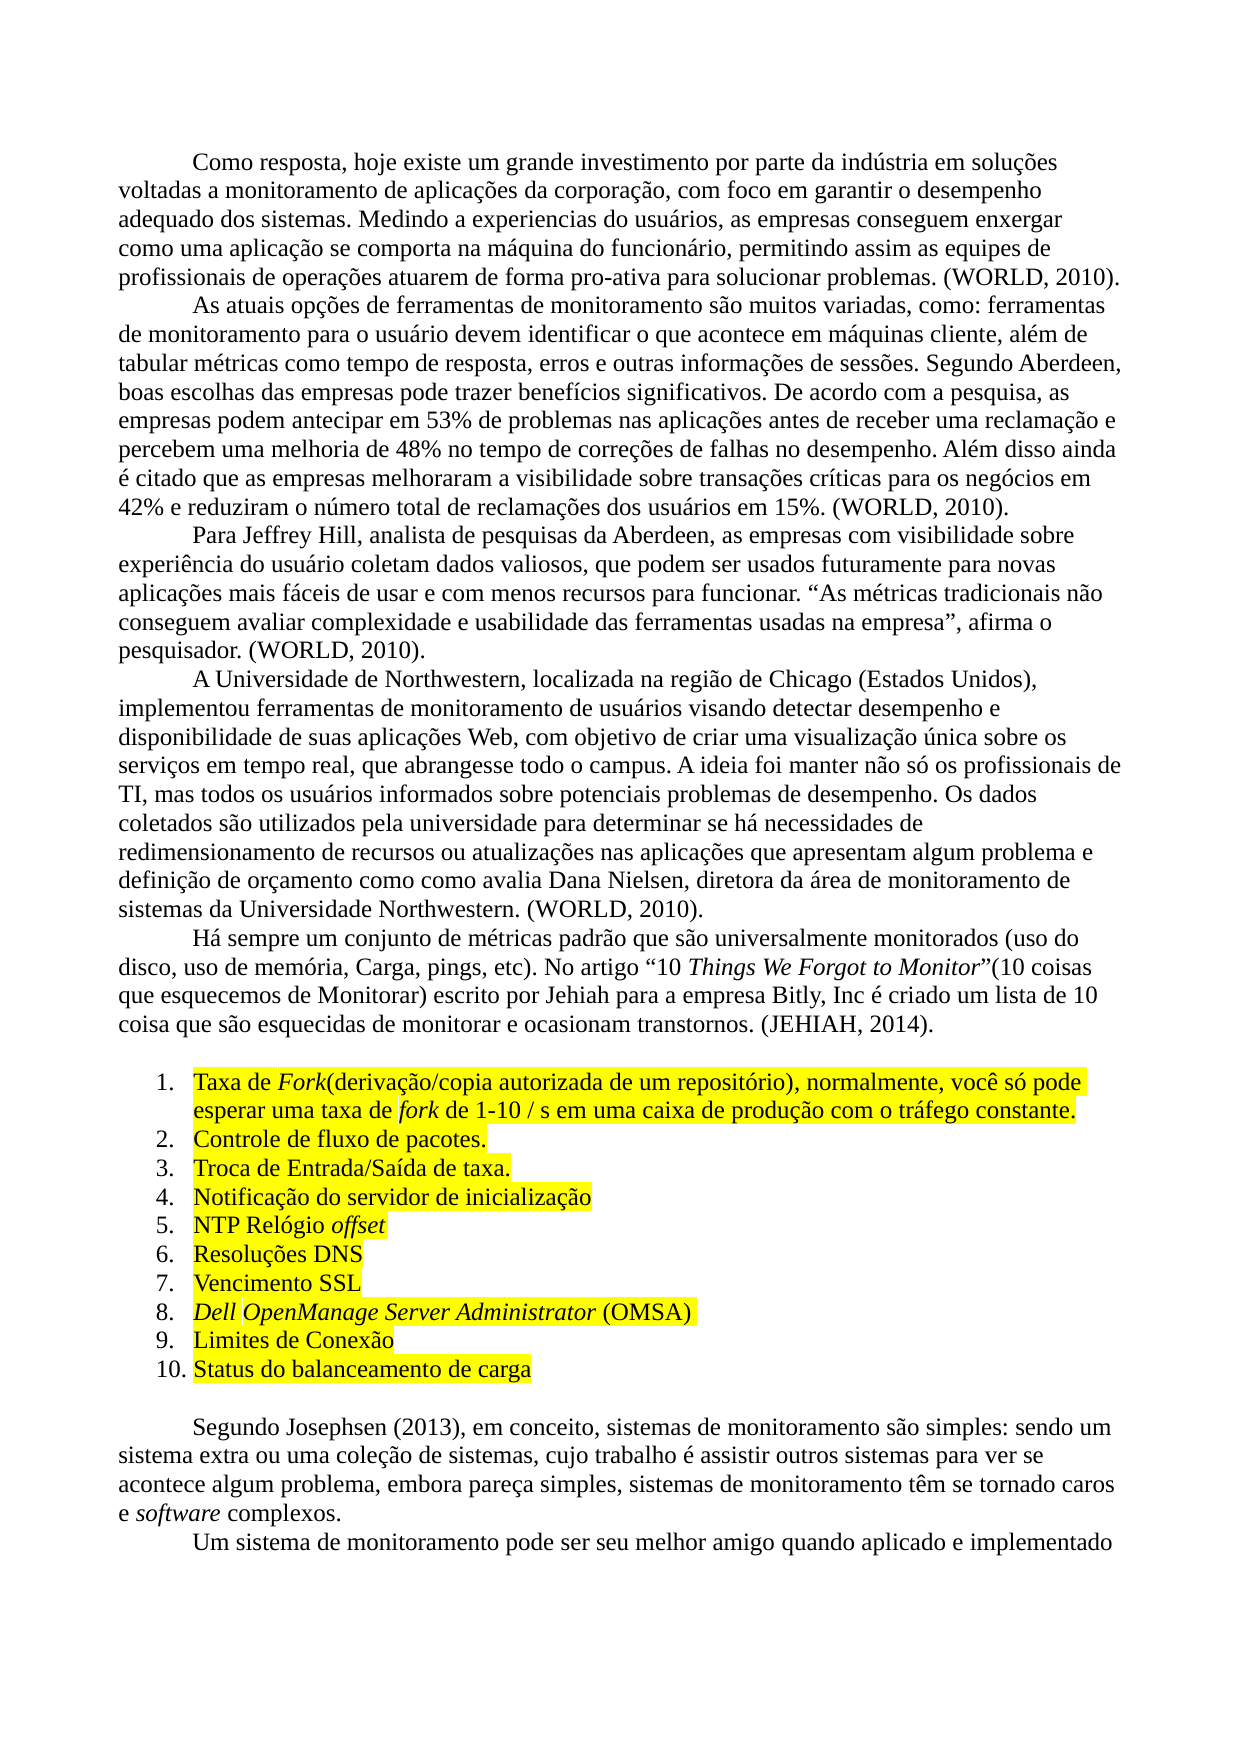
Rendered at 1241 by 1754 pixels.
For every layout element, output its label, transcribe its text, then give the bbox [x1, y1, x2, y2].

list Limites de Conexão [156, 1326, 1122, 1354]
list Status do balanceamento de carga [156, 1354, 1122, 1383]
list Vencimento SSL [156, 1268, 1122, 1297]
list Dell OpenManage Server Administrator (OMSA) [156, 1297, 1122, 1326]
text Um sistema de monitoramento pode ser seu melhor amigo quando aplicado e implementado [118, 1527, 1122, 1556]
text As atuais opções de ferramentas de monitoramento são muitos variadas, como: ferramentas de monitoramento para o usuário devem identificar o que acontece em máquinas cliente, além de tabular métricas como tempo de resposta, erros e outras informações de sessões. Segundo Aberdeen, boas escolhas das empresas pode trazer benefícios significativos. De acordo com a pesquisa, as empresas podem antecipar em 53% de problemas nas aplicações antes de receber uma reclamação e percebem uma melhoria de 48% no tempo de correções de falhas no desempenho. Além disso ainda é citado que as empresas melhoraram a visibilidade sobre transações críticas para os negócios em 42% e reduziram o número total de reclamações dos usuários em 15%. (WORLD, 2010). [118, 291, 1122, 521]
text A Universidade de Northwestern, localizada na região de Chicago (Estados Unidos), implementou ferramentas de monitoramento de usuários visando detectar desempenho e disponibilidade de suas aplicações Web, com objetivo de criar uma visualização única sobre os serviços em tempo real, que abrangesse todo o campus. A ideia foi manter não só os profissionais de TI, mas todos os usuários informados sobre potenciais problemas de desempenho. Os dados coletados são utilizados pela universidade para determinar se há necessidades de redimensionamento de recursos ou atualizações nas aplicações que apresentam algum problema e definição de orçamento como como avalia Dana Nielsen, diretora da área de monitoramento de sistemas da Universidade Northwestern. (WORLD, 2010). [118, 664, 1122, 923]
text Segundo Josephsen (2013), em conceito, sistemas de monitoramento são simples: sendo um sistema extra ou uma coleção de sistemas, cujo trabalho é assistir outros sistemas para ver se acontece algum problema, embora pareça simples, sistemas de monitoramento têm se tornado caros e software complexos. [118, 1412, 1122, 1527]
list Taxa de Fork(derivação/copia autorizada de um repositório), normalmente, você só pode esperar uma taxa de fork de 1-10 / s em uma caixa de produção com o tráfego constante. [156, 1067, 1122, 1124]
list Controle de fluxo de pacotes. [156, 1124, 1122, 1153]
list Resoluções DNS [156, 1239, 1122, 1268]
text Há sempre um conjunto de métricas padrão que são universalmente monitorados (uso do disco, uso de memória, Carga, pings, etc). No artigo “10 Things We Forgot to Monitor”(10 coisas que esquecemos de Monitorar) escrito por Jehiah para a empresa Bitly, Inc é criado um lista de 10 coisa que são esquecidas de monitorar e ocasionam transtornos. (JEHIAH, 2014). [118, 923, 1122, 1038]
text Como resposta, hoje existe um grande investimento por parte da indústria em soluções voltadas a monitoramento de aplicações da corporação, com foco em garantir o desempenho adequado dos sistemas. Medindo a experiencias do usuários, as empresas conseguem enxergar como uma aplicação se comporta na máquina do funcionário, permitindo assim as equipes de profissionais de operações atuarem de forma pro-ativa para solucionar problemas. (WORLD, 2010). [118, 147, 1122, 291]
list Troca de Entrada/Saída de taxa. [156, 1153, 1122, 1182]
text Para Jeffrey Hill, analista de pesquisas da Aberdeen, as empresas com visibilidade sobre experiência do usuário coletam dados valiosos, que podem ser usados futuramente para novas aplicações mais fáceis de usar e com menos recursos para funcionar. “As métricas tradicionais não conseguem avaliar complexidade e usabilidade das ferramentas usadas na empresa”, afirma o pesquisador. (WORLD, 2010). [118, 521, 1122, 664]
list NTP Relógio offset [156, 1211, 1122, 1239]
list Notificação do servidor de inicialização [156, 1182, 1122, 1211]
